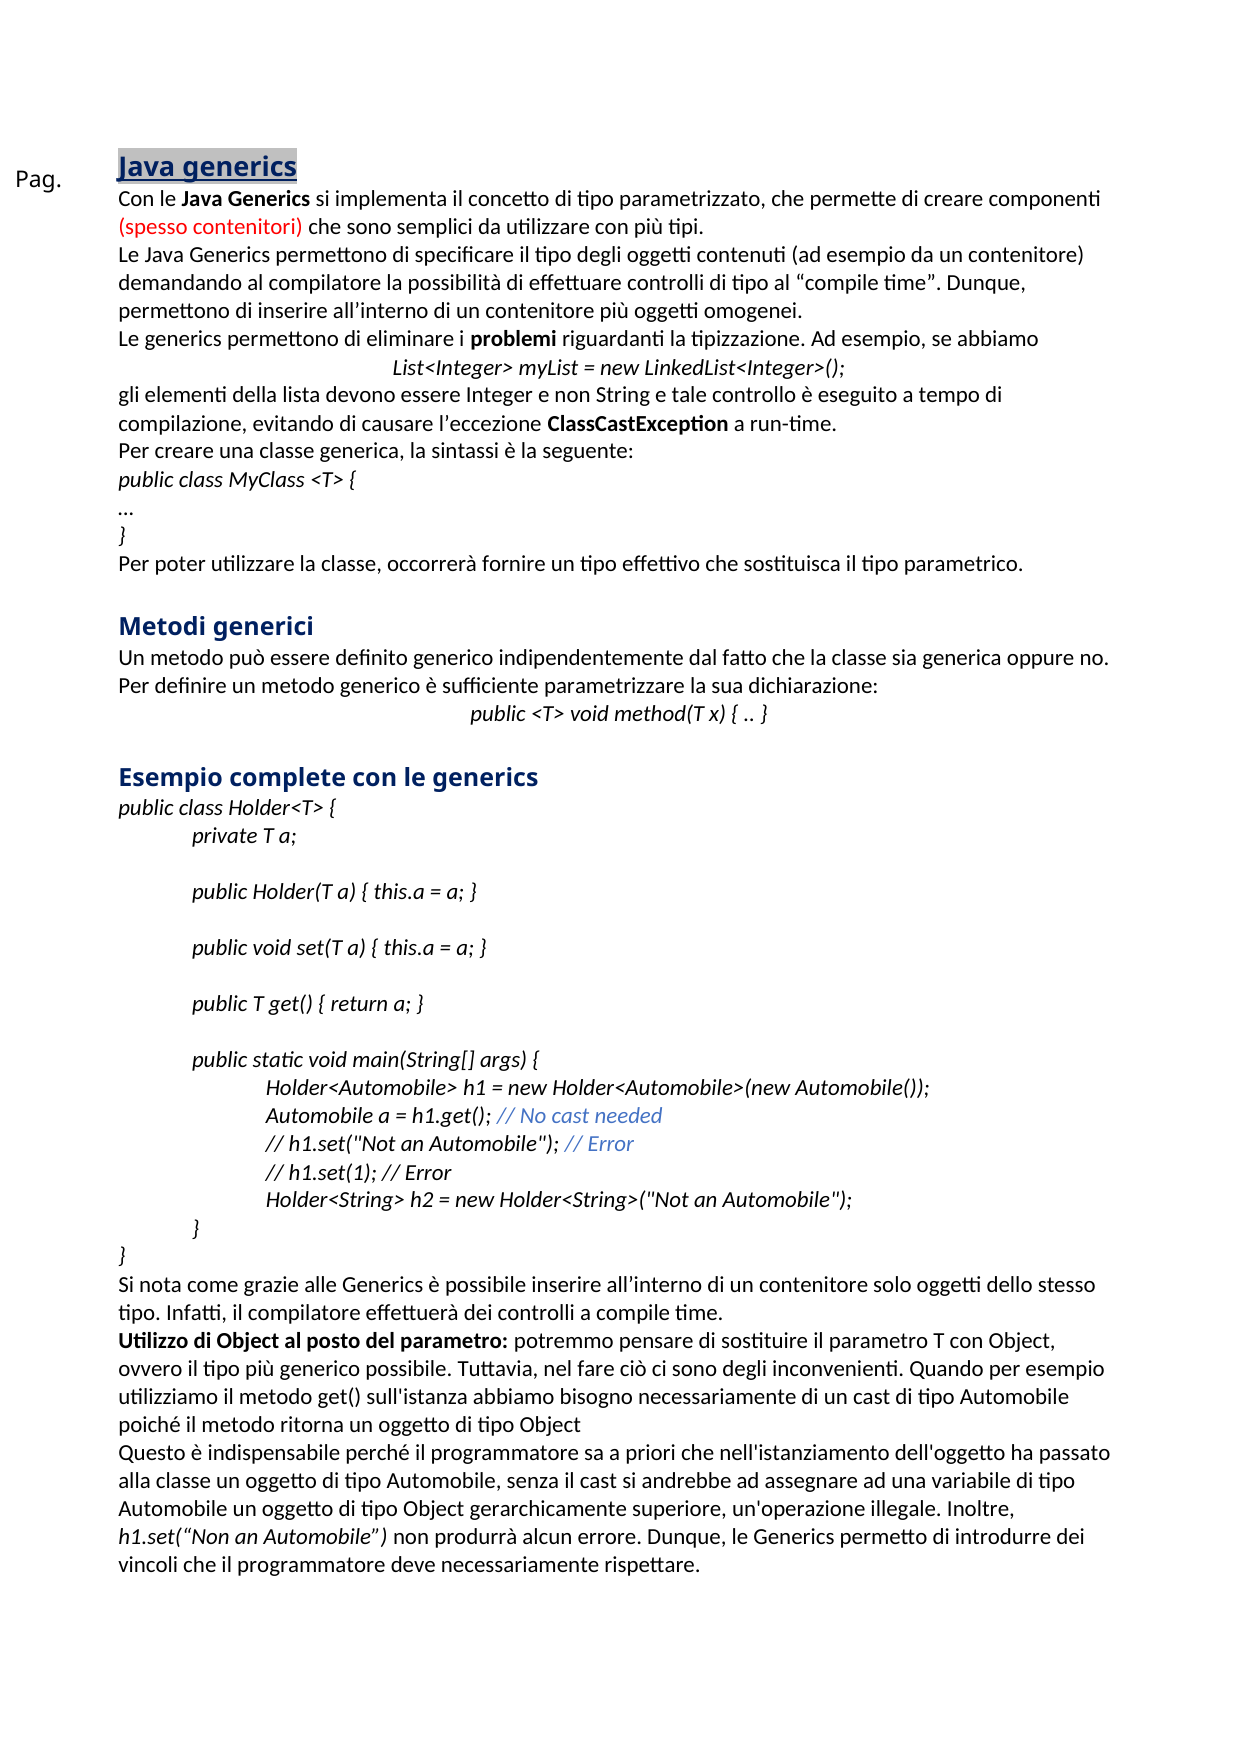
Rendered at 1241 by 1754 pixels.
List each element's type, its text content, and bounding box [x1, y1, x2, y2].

text // h1.set(1); // Error [192, 1158, 1122, 1186]
text Holder<Automobile> h1 = new Holder<Automobile>(new Automobile()); [192, 1073, 1122, 1102]
text gli elementi della lista devono essere Integer e non String e tale controllo è eseguito a tempo di compilazione, evitando di causare l’eccezione ClassCastException a run-time. [118, 381, 1122, 437]
text Questo è indispensabile perché il programmatore sa a priori che nell'istanziamento dell'oggetto ha passato alla classe un oggetto di tipo Automobile, senza il cast si andrebbe ad assegnare ad una variabile di tipo Automobile un oggetto di tipo Object gerarchicamente superiore, un'operazione illegale. Inoltre, h1.set(“Non an Automobile”) non produrrà alcun errore. Dunque, le Generics permetto di introdurre dei vincoli che il programmatore deve necessariamente rispettare. [118, 1438, 1122, 1578]
subtitle Esempio complete con le generics [118, 759, 1122, 793]
subtitle Metodi generici [118, 609, 1122, 643]
text Un metodo può essere definito generico indipendentemente dal fatto che la classe sia generica oppure no. [118, 643, 1122, 671]
text } [118, 1214, 1122, 1242]
text Per definire un metodo generico è sufficiente parametrizzare la sua dichiarazione: [118, 671, 1122, 699]
text Automobile a = h1.get(); // No cast needed [192, 1102, 1122, 1129]
text public void set(T a) { this.a = a; } [118, 933, 1122, 961]
text Le Java Generics permettono di specificare il tipo degli oggetti contenuti (ad esempio da un contenitore) demandando al compilatore la possibilità di effettuare controlli di tipo al “compile time”. Dunque, permettono di inserire all’interno di un contenitore più oggetti omogenei. [118, 241, 1122, 324]
text Per creare una classe generica, la sintassi è la seguente: [118, 437, 1122, 465]
text Con le Java Generics si implementa il concetto di tipo parametrizzato, che permette di creare componenti (spesso contenitori) che sono semplici da utilizzare con più tipi. [118, 184, 1122, 241]
subtitle Java generics [118, 148, 1122, 184]
text public class MyClass <T> { [118, 465, 1122, 493]
text public static void main(String[] args) { [118, 1046, 1122, 1073]
text Utilizzo di Object al posto del parametro: potremmo pensare di sostituire il parametro T con Object, ovvero il tipo più generico possibile. Tuttavia, nel fare ciò ci sono degli inconvenienti. Quando per esempio utilizziamo il metodo get() sull'istanza abbiamo bisogno necessariamente di un cast di tipo Automobile poiché il metodo ritorna un oggetto di tipo Object [118, 1326, 1122, 1438]
text Si nota come grazie alle Generics è possibile inserire all’interno di un contenitore solo oggetti dello stesso tipo. Infatti, il compilatore effettuerà dei controlli a compile time. [118, 1270, 1122, 1326]
text public Holder(T a) { this.a = a; } [118, 877, 1122, 905]
text … [118, 493, 1122, 521]
text // h1.set("Not an Automobile"); // Error [192, 1129, 1122, 1158]
text public <T> void method(T x) { .. } [118, 699, 1122, 727]
text } [118, 1242, 1122, 1270]
text } [118, 521, 1122, 549]
text Per poter utilizzare la classe, occorrerà fornire un tipo effettivo che sostituisca il tipo parametrico. [118, 549, 1122, 577]
text Holder<String> h2 = new Holder<String>("Not an Automobile"); [192, 1186, 1122, 1214]
text private T a; [118, 821, 1122, 849]
text public class Holder<T> { [118, 793, 1122, 821]
text Le generics permettono di eliminare i problemi riguardanti la tipizzazione. Ad esempio, se abbiamo [118, 324, 1122, 353]
text List<Integer> myList = new LinkedList<Integer>(); [118, 353, 1122, 381]
text public T get() { return a; } [118, 989, 1122, 1017]
